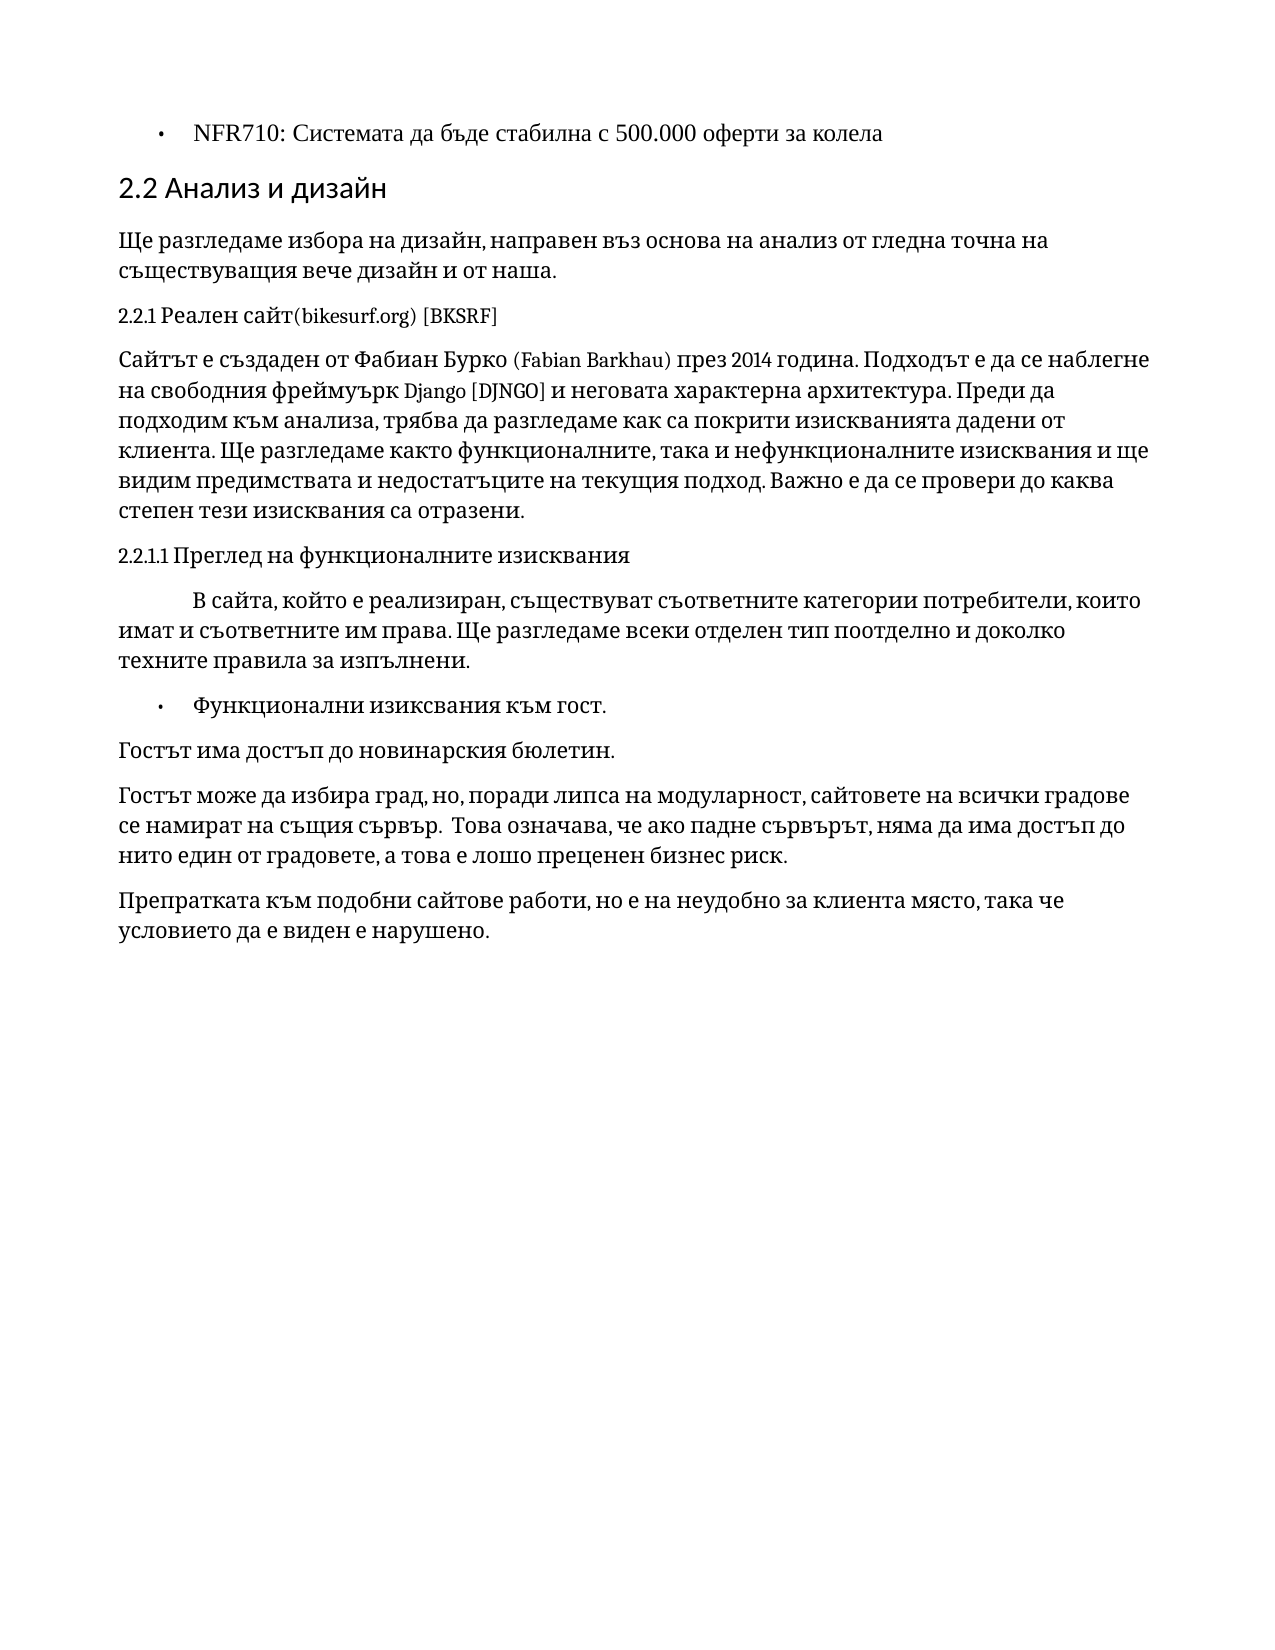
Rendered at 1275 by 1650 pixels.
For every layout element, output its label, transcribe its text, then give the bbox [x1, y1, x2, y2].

text 2.2.1.1 Преглед на функционалните изисквания [118, 544, 1157, 569]
text 2.2.1 Реален сайт(bikesurf.org) [BKSRF] [118, 303, 1157, 329]
text 2.2 Анализ и дизайн [118, 168, 1157, 206]
text Гостът може да избира град, но, поради липса на модуларност, сайтовете на всички градове се намират на същия сървър. Това означава, че ако падне сървърът, няма да има достъп до нито един от градовете, а това е лошо преценен бизнес риск. [118, 784, 1157, 869]
text Сайтът е създаден от Фабиан Бурко (Fabian Barkhau) през 2014 година. Подходът е да се наблегне на свободния фреймуърк Django [DJNGO] и неговата характерна архитектура. Преди да подходим към анализа, трябва да разгледаме как са покрити изискванията дадени от клиента. Ще разгледаме както функционалните, така и нефункционалните изисквания и ще видим предимствата и недостатъците на текущия подход. Важно е да се провери до каква степен тези изисквания са отразени. [118, 348, 1157, 524]
text Гостът има достъп до новинарския бюлетин. [118, 739, 1157, 764]
list NFR710: Системата да бъде стабилна с 500.000 оферти за колела [156, 118, 1157, 148]
text В сайта, който е реализиран, съществуват съответните категории потребители, които имат и съответните им права. Ще разгледаме всеки отделен тип поотделно и доколко техните правила за изпълнени. [118, 589, 1157, 674]
text Препратката към подобни сайтове работи, но е на неудобно за клиента място, така че условието да е виден е нарушено. [118, 889, 1157, 944]
list Функционални изиксвания към гост. [156, 694, 1157, 719]
text Ще разгледаме избора на дизайн, направен въз основа на анализ от гледна точна на съществуващия вече дизайн и от наша. [118, 228, 1157, 284]
